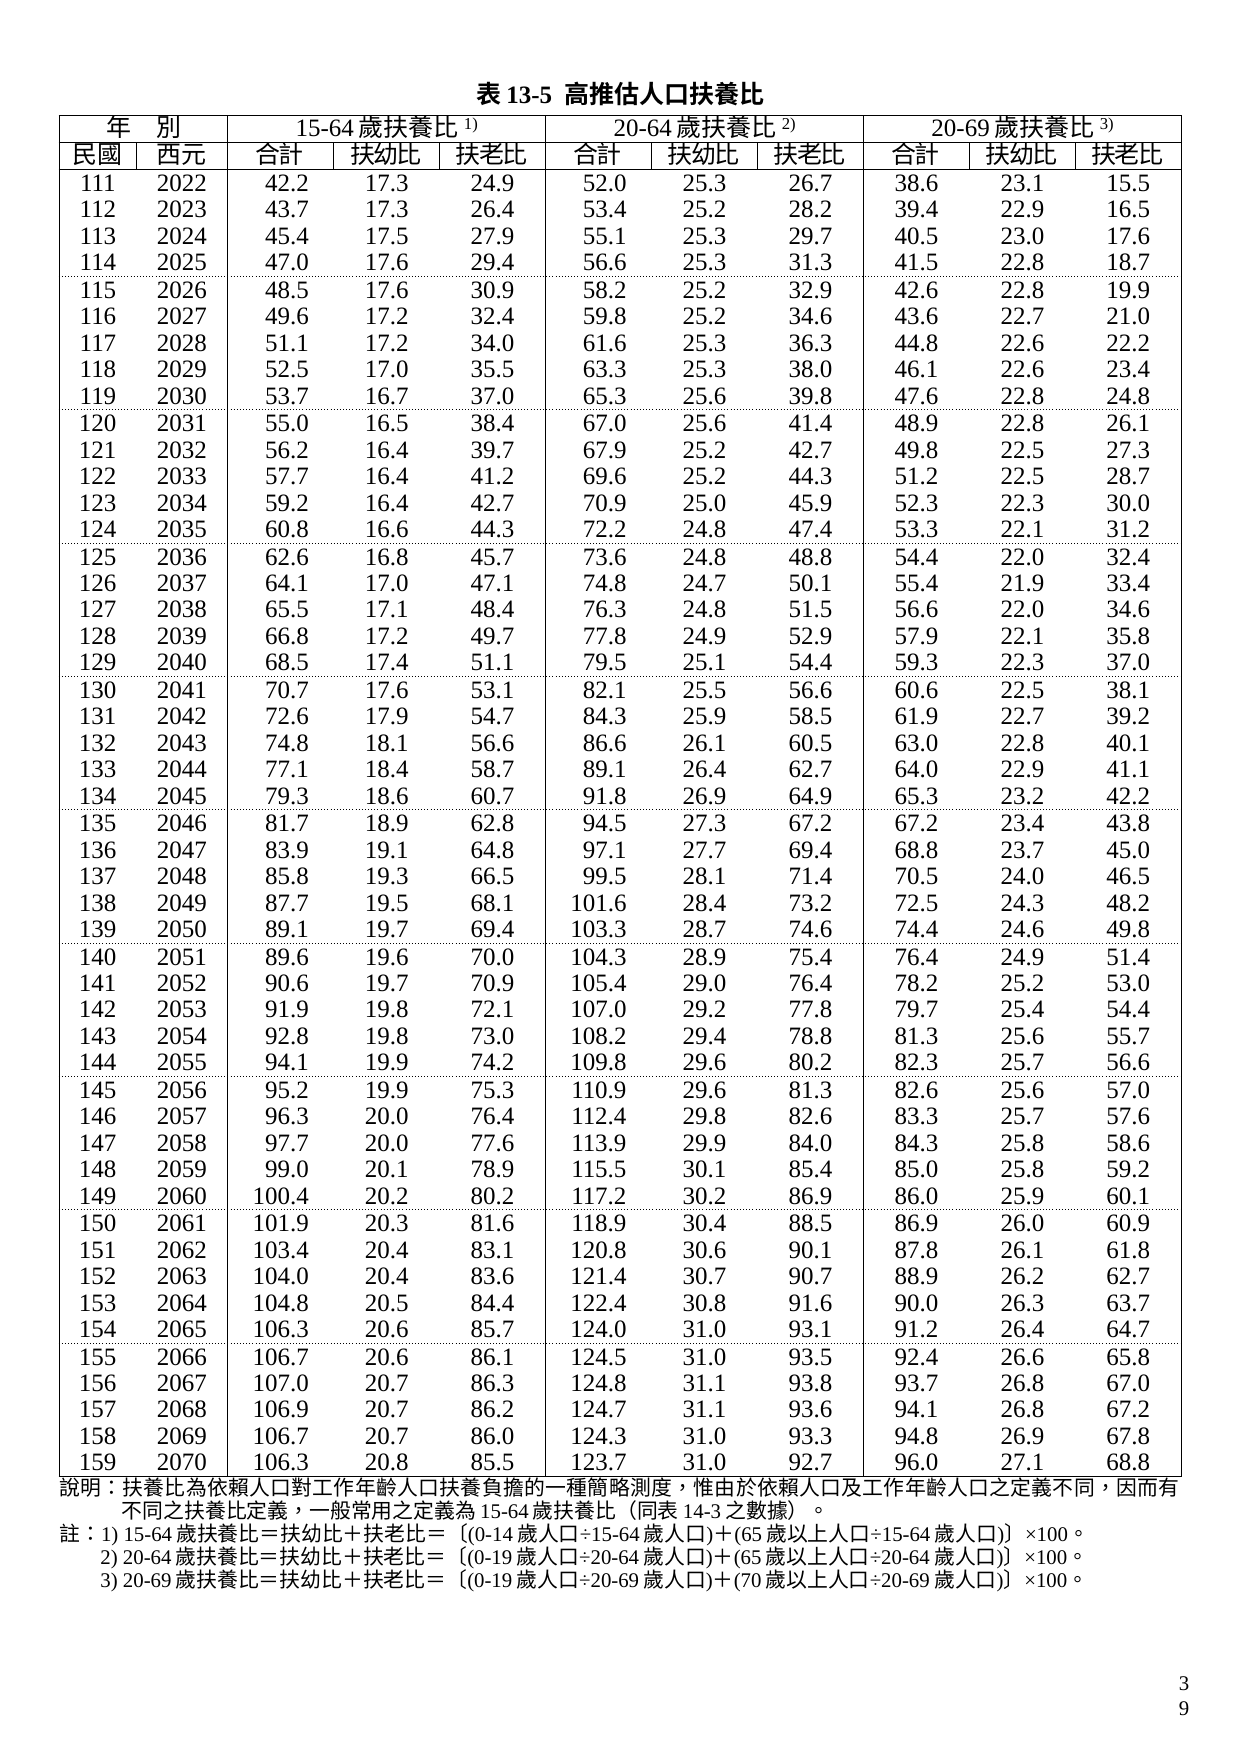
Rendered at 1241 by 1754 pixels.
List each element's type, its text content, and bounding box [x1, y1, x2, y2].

table_cell 151 [60, 1237, 136, 1263]
table_cell 74.4 [864, 916, 969, 943]
table_cell 95.2 [228, 1076, 333, 1103]
table_cell 47.4 [757, 516, 863, 543]
table_cell 64.9 [757, 783, 863, 809]
table_cell 120 [60, 409, 136, 437]
table_cell 78.9 [439, 1156, 545, 1183]
table_cell 42.2 [228, 170, 333, 197]
table_cell 25.0 [651, 490, 757, 516]
table_cell 22.3 [969, 650, 1075, 676]
table_cell 138 [60, 890, 136, 916]
table_cell 79.5 [546, 650, 651, 676]
table_cell 19.7 [333, 970, 439, 997]
table_header 15-64歲扶養比1) [228, 116, 545, 142]
table_cell 26.4 [651, 756, 757, 783]
table_cell 96.3 [228, 1104, 333, 1130]
table_cell 71.4 [757, 863, 863, 890]
table_cell 101.9 [228, 1209, 333, 1237]
table_cell 2024 [136, 223, 227, 249]
table_cell 20.0 [333, 1130, 439, 1156]
table_cell 93.7 [864, 1370, 969, 1397]
table_cell 142 [60, 997, 136, 1023]
table_cell 19.9 [1075, 276, 1181, 303]
table_cell 28.7 [1075, 463, 1181, 490]
table_cell 83.6 [439, 1263, 545, 1290]
table_cell 76.4 [864, 943, 969, 970]
table_cell 31.0 [651, 1343, 757, 1370]
table_cell 2041 [136, 676, 227, 703]
table_cell 30.6 [651, 1237, 757, 1263]
table_cell 25.2 [651, 276, 757, 303]
table_cell 25.2 [969, 970, 1075, 997]
table_cell 2040 [136, 650, 227, 676]
table_cell 63.7 [1075, 1290, 1181, 1316]
table_cell 29.8 [651, 1104, 757, 1130]
table_cell 92.7 [757, 1450, 863, 1476]
table_cell 52.3 [864, 490, 969, 516]
table_cell 113 [60, 223, 136, 249]
table_cell 58.2 [546, 276, 651, 303]
table_cell 99.5 [546, 863, 651, 890]
table_cell 2046 [136, 809, 227, 837]
table_cell 65.3 [546, 383, 651, 409]
table_cell 19.8 [333, 997, 439, 1023]
table_cell 32.4 [1075, 543, 1181, 570]
table_cell 125 [60, 543, 136, 570]
table_cell 159 [60, 1450, 136, 1476]
table_cell 84.0 [757, 1130, 863, 1156]
table_cell 51.1 [228, 330, 333, 356]
table_cell 83.3 [864, 1104, 969, 1130]
table_cell 35.8 [1075, 623, 1181, 649]
table_cell 扶老比 [758, 143, 863, 169]
table_cell 22.5 [969, 463, 1075, 490]
table_cell 17.1 [333, 597, 439, 623]
table_cell 73.2 [757, 890, 863, 916]
table_cell 37.0 [1075, 650, 1181, 676]
table_cell 2053 [136, 997, 227, 1023]
table_cell 20.6 [333, 1343, 439, 1370]
table_cell 2045 [136, 783, 227, 809]
table_cell 118 [60, 356, 136, 383]
table_cell 61.8 [1075, 1237, 1181, 1263]
table_cell 26.4 [969, 1316, 1075, 1343]
table_cell 65.8 [1075, 1343, 1181, 1370]
table_cell 64.8 [439, 837, 545, 863]
table_cell 25.2 [651, 463, 757, 490]
table_cell 24.9 [969, 943, 1075, 970]
table_cell 85.8 [228, 863, 333, 890]
table_cell 143 [60, 1023, 136, 1049]
table_cell 79.7 [864, 997, 969, 1023]
table_cell 40.5 [864, 223, 969, 249]
table_cell 39.4 [864, 197, 969, 223]
table_cell 112 [60, 197, 136, 223]
table_cell 22.8 [969, 730, 1075, 756]
table_cell 扶幼比 [334, 143, 439, 169]
table_cell 67.2 [864, 809, 969, 837]
table_cell 153 [60, 1290, 136, 1316]
table_cell 25.9 [651, 704, 757, 730]
table_cell 26.1 [651, 730, 757, 756]
table_cell 2038 [136, 597, 227, 623]
table_cell 85.7 [439, 1316, 545, 1343]
table_cell 24.8 [651, 516, 757, 543]
table_cell 2026 [136, 276, 227, 303]
table_cell 25.7 [969, 1050, 1075, 1076]
table_cell 42.2 [1075, 783, 1181, 809]
table_cell 17.2 [333, 304, 439, 330]
table_cell 68.5 [228, 650, 333, 676]
table_cell 扶幼比 [970, 143, 1075, 169]
table_cell 97.7 [228, 1130, 333, 1156]
table_cell 76.4 [439, 1104, 545, 1130]
table_cell 2056 [136, 1076, 227, 1103]
table_cell 86.9 [864, 1209, 969, 1237]
table_cell 27.3 [1075, 437, 1181, 463]
table_cell 26.0 [969, 1209, 1075, 1237]
table_cell 68.8 [864, 837, 969, 863]
table_cell 2066 [136, 1343, 227, 1370]
table_cell 58.6 [1075, 1130, 1181, 1156]
table_cell 79.3 [228, 783, 333, 809]
table_cell 86.1 [439, 1343, 545, 1370]
table_cell 合計 [546, 143, 651, 169]
table_cell 91.9 [228, 997, 333, 1023]
table_cell 17.6 [333, 276, 439, 303]
table_cell 24.9 [439, 170, 545, 197]
table_cell 17.0 [333, 356, 439, 383]
table_cell 2023 [136, 197, 227, 223]
table_header 年 別 [60, 116, 227, 142]
table_cell 合計 [864, 143, 969, 169]
table_cell 60.1 [1075, 1183, 1181, 1209]
table_cell 40.1 [1075, 730, 1181, 756]
table_cell 133 [60, 756, 136, 783]
table_cell 20.1 [333, 1156, 439, 1183]
table_cell 47.1 [439, 570, 545, 597]
table_cell 82.3 [864, 1050, 969, 1076]
table_cell 59.8 [546, 304, 651, 330]
table_cell 25.1 [651, 650, 757, 676]
table_cell 48.9 [864, 409, 969, 437]
table_cell 2044 [136, 756, 227, 783]
table_cell 25.3 [651, 223, 757, 249]
table_cell 139 [60, 916, 136, 943]
table_cell 76.4 [757, 970, 863, 997]
table_cell 144 [60, 1050, 136, 1076]
table_cell 20.4 [333, 1263, 439, 1290]
table_cell 42.6 [864, 276, 969, 303]
table_cell 20.7 [333, 1370, 439, 1397]
table_cell 2027 [136, 304, 227, 330]
table_cell 106.7 [228, 1343, 333, 1370]
table_cell 50.1 [757, 570, 863, 597]
table_cell 57.0 [1075, 1076, 1181, 1103]
table_cell 38.6 [864, 170, 969, 197]
table_cell 47.0 [228, 250, 333, 276]
table_cell 115.5 [546, 1156, 651, 1183]
table_cell 58.5 [757, 704, 863, 730]
table_cell 148 [60, 1156, 136, 1183]
table_cell 32.4 [439, 304, 545, 330]
table_cell 29.0 [651, 970, 757, 997]
table_cell 38.0 [757, 356, 863, 383]
table_cell 16.7 [333, 383, 439, 409]
table_header 20-64歲扶養比2) [546, 116, 863, 142]
table_cell 22.5 [969, 437, 1075, 463]
table_cell 25.6 [651, 409, 757, 437]
table_cell 22.1 [969, 516, 1075, 543]
table_cell 18.9 [333, 809, 439, 837]
table_cell 70.9 [546, 490, 651, 516]
table_cell 2058 [136, 1130, 227, 1156]
table_cell 64.0 [864, 756, 969, 783]
table_cell 67.2 [757, 809, 863, 837]
table_cell 26.1 [969, 1237, 1075, 1263]
table_cell 2022 [136, 170, 227, 197]
table_cell 65.5 [228, 597, 333, 623]
table_cell 43.6 [864, 304, 969, 330]
table_cell 87.7 [228, 890, 333, 916]
table_cell 118.9 [546, 1209, 651, 1237]
table_cell 36.3 [757, 330, 863, 356]
table_cell 18.4 [333, 756, 439, 783]
table_cell 17.9 [333, 704, 439, 730]
table_cell 2050 [136, 916, 227, 943]
table_cell 48.8 [757, 543, 863, 570]
table_cell 69.4 [757, 837, 863, 863]
table_cell 67.0 [546, 409, 651, 437]
table_cell 30.9 [439, 276, 545, 303]
table_cell 46.1 [864, 356, 969, 383]
table_cell 49.7 [439, 623, 545, 649]
table_cell 64.1 [228, 570, 333, 597]
table_cell 61.6 [546, 330, 651, 356]
table_cell 128 [60, 623, 136, 649]
table_cell 68.8 [1075, 1450, 1181, 1476]
table_cell 29.4 [651, 1023, 757, 1049]
table_cell 124.5 [546, 1343, 651, 1370]
table_cell 110.9 [546, 1076, 651, 1103]
table_cell 17.3 [333, 197, 439, 223]
table_cell 92.4 [864, 1343, 969, 1370]
table_cell 124.3 [546, 1423, 651, 1449]
table_cell 25.8 [969, 1156, 1075, 1183]
table_cell 16.5 [1075, 197, 1181, 223]
table_cell 17.2 [333, 623, 439, 649]
table_cell 19.3 [333, 863, 439, 890]
table_cell 45.7 [439, 543, 545, 570]
table_cell 30.4 [651, 1209, 757, 1237]
table_cell 145 [60, 1076, 136, 1103]
table_cell 91.6 [757, 1290, 863, 1316]
table_cell 2042 [136, 704, 227, 730]
table_cell 62.6 [228, 543, 333, 570]
table_cell 20.3 [333, 1209, 439, 1237]
table_cell 87.8 [864, 1237, 969, 1263]
table_cell 22.8 [969, 250, 1075, 276]
table_cell 73.0 [439, 1023, 545, 1049]
table_cell 23.4 [969, 809, 1075, 837]
table_cell 96.0 [864, 1450, 969, 1476]
table_cell 90.0 [864, 1290, 969, 1316]
table_cell 86.6 [546, 730, 651, 756]
table_cell 18.1 [333, 730, 439, 756]
table_cell 64.7 [1075, 1316, 1181, 1343]
table_cell 29.6 [651, 1076, 757, 1103]
table_cell 26.9 [969, 1423, 1075, 1449]
table_cell 97.1 [546, 837, 651, 863]
table_cell 130 [60, 676, 136, 703]
table_cell 93.8 [757, 1370, 863, 1397]
table_cell 43.8 [1075, 809, 1181, 837]
table_cell 34.6 [757, 304, 863, 330]
table_cell 2061 [136, 1209, 227, 1237]
table_cell 19.7 [333, 916, 439, 943]
table_cell 31.0 [651, 1450, 757, 1476]
table_cell 31.3 [757, 250, 863, 276]
table_cell 112.4 [546, 1104, 651, 1130]
table_cell 86.9 [757, 1183, 863, 1209]
table_cell 56.6 [439, 730, 545, 756]
table_cell 24.6 [969, 916, 1075, 943]
table_cell 2039 [136, 623, 227, 649]
table_cell 113.9 [546, 1130, 651, 1156]
table_cell 17.2 [333, 330, 439, 356]
table_cell 86.0 [864, 1183, 969, 1209]
table_cell 17.4 [333, 650, 439, 676]
table_cell 149 [60, 1183, 136, 1209]
table_cell 109.8 [546, 1050, 651, 1076]
table_header 20-69歲扶養比3) [864, 116, 1181, 142]
table_cell 45.9 [757, 490, 863, 516]
table_cell 157 [60, 1397, 136, 1423]
table_cell 26.8 [969, 1397, 1075, 1423]
table_cell 26.2 [969, 1263, 1075, 1290]
table_cell 55.1 [546, 223, 651, 249]
table_cell 56.6 [1075, 1050, 1181, 1076]
table_cell 86.2 [439, 1397, 545, 1423]
table_cell 16.5 [333, 409, 439, 437]
table_cell 2031 [136, 409, 227, 437]
table_cell 22.2 [1075, 330, 1181, 356]
table_cell 16.6 [333, 516, 439, 543]
table_cell 27.3 [651, 809, 757, 837]
table_cell 2047 [136, 837, 227, 863]
table_cell 111 [60, 170, 136, 197]
table_cell 156 [60, 1370, 136, 1397]
table_cell 123.7 [546, 1450, 651, 1476]
table_cell 53.0 [1075, 970, 1181, 997]
table_cell 76.3 [546, 597, 651, 623]
table_cell 72.5 [864, 890, 969, 916]
table_cell 25.8 [969, 1130, 1075, 1156]
table_cell 155 [60, 1343, 136, 1370]
table_cell 147 [60, 1130, 136, 1156]
table_cell 22.8 [969, 276, 1075, 303]
table_cell 83.9 [228, 837, 333, 863]
table_cell 25.3 [651, 330, 757, 356]
table_cell 2054 [136, 1023, 227, 1049]
table_cell 81.3 [864, 1023, 969, 1049]
table_cell 131 [60, 704, 136, 730]
table_cell 18.6 [333, 783, 439, 809]
table_cell 75.3 [439, 1076, 545, 1103]
table_cell 146 [60, 1104, 136, 1130]
table_cell 19.9 [333, 1050, 439, 1076]
table_cell 75.4 [757, 943, 863, 970]
table_cell 66.5 [439, 863, 545, 890]
table_cell 42.7 [757, 437, 863, 463]
table_cell 2060 [136, 1183, 227, 1209]
table_cell 70.5 [864, 863, 969, 890]
table_cell 122.4 [546, 1290, 651, 1316]
table_cell 24.8 [651, 543, 757, 570]
table_cell 78.2 [864, 970, 969, 997]
table_cell 53.3 [864, 516, 969, 543]
table_cell 85.4 [757, 1156, 863, 1183]
table_cell 26.1 [1075, 409, 1181, 437]
table_cell 57.9 [864, 623, 969, 649]
table_cell 60.6 [864, 676, 969, 703]
table_cell 29.9 [651, 1130, 757, 1156]
table_cell 16.4 [333, 463, 439, 490]
table_cell 135 [60, 809, 136, 837]
table_cell 17.5 [333, 223, 439, 249]
table_cell 28.9 [651, 943, 757, 970]
table_cell 41.4 [757, 409, 863, 437]
table_cell 140 [60, 943, 136, 970]
table_cell 17.6 [1075, 223, 1181, 249]
table_cell 38.4 [439, 409, 545, 437]
table_cell 28.2 [757, 197, 863, 223]
table_cell 90.6 [228, 970, 333, 997]
table_cell 27.9 [439, 223, 545, 249]
table_cell 52.5 [228, 356, 333, 383]
table_cell 88.5 [757, 1209, 863, 1237]
table_cell 70.9 [439, 970, 545, 997]
table_cell 22.3 [969, 490, 1075, 516]
table_cell 38.1 [1075, 676, 1181, 703]
table_cell 55.7 [1075, 1023, 1181, 1049]
table_cell 25.6 [651, 383, 757, 409]
table_cell 88.9 [864, 1263, 969, 1290]
table_cell 69.6 [546, 463, 651, 490]
table_cell 44.8 [864, 330, 969, 356]
table_cell 41.1 [1075, 756, 1181, 783]
table_cell 56.6 [546, 250, 651, 276]
table_cell 22.7 [969, 304, 1075, 330]
table_cell 94.8 [864, 1423, 969, 1449]
table_cell 28.7 [651, 916, 757, 943]
table_cell 59.3 [864, 650, 969, 676]
table_cell 84.3 [864, 1130, 969, 1156]
table_cell 24.0 [969, 863, 1075, 890]
table_cell 62.7 [757, 756, 863, 783]
table_cell 45.4 [228, 223, 333, 249]
table_cell 74.6 [757, 916, 863, 943]
table_cell 26.7 [757, 170, 863, 197]
table_cell 55.0 [228, 409, 333, 437]
table_cell 29.4 [439, 250, 545, 276]
table_cell 25.2 [651, 197, 757, 223]
table_cell 51.1 [439, 650, 545, 676]
table_cell 55.4 [864, 570, 969, 597]
table_cell 合計 [228, 143, 333, 169]
table_cell 116 [60, 304, 136, 330]
table_cell 72.1 [439, 997, 545, 1023]
table_cell 22.1 [969, 623, 1075, 649]
table_cell 84.4 [439, 1290, 545, 1316]
table_cell 59.2 [228, 490, 333, 516]
table_cell 2067 [136, 1370, 227, 1397]
table_cell 44.3 [757, 463, 863, 490]
table_cell 2055 [136, 1050, 227, 1076]
table_cell 106.3 [228, 1450, 333, 1476]
table_cell 2035 [136, 516, 227, 543]
table_cell 2032 [136, 437, 227, 463]
table_cell 89.6 [228, 943, 333, 970]
table_cell 72.2 [546, 516, 651, 543]
table_cell 16.4 [333, 437, 439, 463]
table_cell 23.4 [1075, 356, 1181, 383]
table_cell 25.5 [651, 676, 757, 703]
table_cell 81.6 [439, 1209, 545, 1237]
table_cell 60.9 [1075, 1209, 1181, 1237]
table_cell 23.7 [969, 837, 1075, 863]
table_cell 20.6 [333, 1316, 439, 1343]
table_cell 25.6 [969, 1023, 1075, 1049]
table_cell 123 [60, 490, 136, 516]
table_cell 56.6 [757, 676, 863, 703]
table_cell 51.5 [757, 597, 863, 623]
table_cell 22.8 [969, 409, 1075, 437]
table_cell 30.0 [1075, 490, 1181, 516]
table_cell 39.8 [757, 383, 863, 409]
table_cell 25.3 [651, 170, 757, 197]
table_cell 77.1 [228, 756, 333, 783]
table_cell 2052 [136, 970, 227, 997]
table_cell 108.2 [546, 1023, 651, 1049]
table_cell 2030 [136, 383, 227, 409]
table_cell 2036 [136, 543, 227, 570]
table_cell 127 [60, 597, 136, 623]
table_cell 19.8 [333, 1023, 439, 1049]
text 說明：扶養比為依賴人口對工作年齡人口扶養負擔的一種簡略測度，惟由於依賴人口及工作年齡人口之定義不同，因而有不同之扶養比定義，一般常用之定義為15-64歲扶養比（同表14-3之數據）。 [59, 1477, 1181, 1523]
table_cell 31.0 [651, 1423, 757, 1449]
table_cell 47.6 [864, 383, 969, 409]
table_cell 22.6 [969, 356, 1075, 383]
table_cell 41.5 [864, 250, 969, 276]
table_cell 100.4 [228, 1183, 333, 1209]
table_cell 22.5 [969, 676, 1075, 703]
table_cell 25.3 [651, 356, 757, 383]
table_cell 56.2 [228, 437, 333, 463]
table_cell 2037 [136, 570, 227, 597]
table_cell 74.8 [546, 570, 651, 597]
table_cell 63.0 [864, 730, 969, 756]
table_cell 48.5 [228, 276, 333, 303]
table_cell 31.0 [651, 1316, 757, 1343]
table_cell 20.8 [333, 1450, 439, 1476]
table_cell 24.8 [651, 597, 757, 623]
table_cell 89.1 [228, 916, 333, 943]
table_cell 86.0 [439, 1423, 545, 1449]
table_cell 西元 [137, 143, 227, 169]
table_cell 72.6 [228, 704, 333, 730]
table_cell 20.7 [333, 1397, 439, 1423]
table_cell 26.6 [969, 1343, 1075, 1370]
table_cell 17.0 [333, 570, 439, 597]
table_cell 2062 [136, 1237, 227, 1263]
table_cell 19.1 [333, 837, 439, 863]
table_cell 74.8 [228, 730, 333, 756]
table_cell 78.8 [757, 1023, 863, 1049]
table_cell 62.7 [1075, 1263, 1181, 1290]
table_cell 20.5 [333, 1290, 439, 1316]
table_cell 54.4 [757, 650, 863, 676]
table_cell 16.8 [333, 543, 439, 570]
table_cell 15.5 [1075, 170, 1181, 197]
table_cell 93.1 [757, 1316, 863, 1343]
table_cell 44.3 [439, 516, 545, 543]
table_cell 106.7 [228, 1423, 333, 1449]
table_cell 104.8 [228, 1290, 333, 1316]
table_cell 65.3 [864, 783, 969, 809]
table_cell 46.5 [1075, 863, 1181, 890]
table_cell 61.9 [864, 704, 969, 730]
table_cell 81.3 [757, 1076, 863, 1103]
table_cell 2063 [136, 1263, 227, 1290]
table_cell 86.3 [439, 1370, 545, 1397]
table_cell 25.4 [969, 997, 1075, 1023]
table_cell 119 [60, 383, 136, 409]
table_cell 22.9 [969, 197, 1075, 223]
table_cell 134 [60, 783, 136, 809]
table_cell 26.9 [651, 783, 757, 809]
table_cell 124.0 [546, 1316, 651, 1343]
table_cell 20.4 [333, 1237, 439, 1263]
table_cell 93.5 [757, 1343, 863, 1370]
table_cell 114 [60, 250, 136, 276]
table_cell 107.0 [228, 1370, 333, 1397]
table_cell 22.8 [969, 383, 1075, 409]
table_cell 94.5 [546, 809, 651, 837]
table_cell 2049 [136, 890, 227, 916]
table_cell 103.3 [546, 916, 651, 943]
table_cell 16.4 [333, 490, 439, 516]
table_cell 21.9 [969, 570, 1075, 597]
table_cell 49.6 [228, 304, 333, 330]
table_cell 41.2 [439, 463, 545, 490]
table_cell 22.9 [969, 756, 1075, 783]
table_cell 2025 [136, 250, 227, 276]
table_cell 121 [60, 437, 136, 463]
table_cell 19.5 [333, 890, 439, 916]
table_cell 扶老比 [1076, 143, 1181, 169]
table_cell 51.4 [1075, 943, 1181, 970]
table_cell 17.3 [333, 170, 439, 197]
table_cell 141 [60, 970, 136, 997]
table_cell 24.9 [651, 623, 757, 649]
table_cell 17.6 [333, 250, 439, 276]
table_cell 93.3 [757, 1423, 863, 1449]
text 2) 20-64歲扶養比＝扶幼比＋扶老比＝〔(0-19歲人口÷20-64歲人口)＋(65歲以上人口÷20-64歲人口)〕×100。 [100, 1546, 1181, 1569]
table_cell 66.8 [228, 623, 333, 649]
table_cell 77.8 [757, 997, 863, 1023]
table_cell 93.6 [757, 1397, 863, 1423]
table_cell 民國 [60, 143, 136, 169]
table_cell 60.8 [228, 516, 333, 543]
table_cell 117 [60, 330, 136, 356]
table_cell 31.1 [651, 1370, 757, 1397]
table_cell 58.7 [439, 756, 545, 783]
table_cell 24.7 [651, 570, 757, 597]
table_cell 60.5 [757, 730, 863, 756]
table_cell 2048 [136, 863, 227, 890]
table_cell 57.7 [228, 463, 333, 490]
table_cell 22.6 [969, 330, 1075, 356]
table_cell 67.0 [1075, 1370, 1181, 1397]
table_cell 25.7 [969, 1104, 1075, 1130]
table_cell 106.9 [228, 1397, 333, 1423]
table_cell 104.0 [228, 1263, 333, 1290]
text 3) 20-69歲扶養比＝扶幼比＋扶老比＝〔(0-19歲人口÷20-69歲人口)＋(70歲以上人口÷20-69歲人口)〕×100。 [100, 1569, 1181, 1592]
table_cell 59.2 [1075, 1156, 1181, 1183]
table_cell 39.7 [439, 437, 545, 463]
table_cell 85.0 [864, 1156, 969, 1183]
table_cell 74.2 [439, 1050, 545, 1076]
table_cell 68.1 [439, 890, 545, 916]
table_cell 122 [60, 463, 136, 490]
table_cell 48.2 [1075, 890, 1181, 916]
table_cell 30.8 [651, 1290, 757, 1316]
table_cell 45.0 [1075, 837, 1181, 863]
table_cell 152 [60, 1263, 136, 1290]
table_cell 150 [60, 1209, 136, 1237]
table_cell 91.8 [546, 783, 651, 809]
table_cell 104.3 [546, 943, 651, 970]
table_cell 25.3 [651, 250, 757, 276]
table_cell 23.1 [969, 170, 1075, 197]
table_cell 56.6 [864, 597, 969, 623]
table_cell 28.4 [651, 890, 757, 916]
table_cell 154 [60, 1316, 136, 1343]
table_cell 129 [60, 650, 136, 676]
table_cell 117.2 [546, 1183, 651, 1209]
table_cell 39.2 [1075, 704, 1181, 730]
table_cell 42.7 [439, 490, 545, 516]
table_cell 57.6 [1075, 1104, 1181, 1130]
table_cell 85.5 [439, 1450, 545, 1476]
table_cell 43.7 [228, 197, 333, 223]
table_cell 132 [60, 730, 136, 756]
table_cell 2057 [136, 1104, 227, 1130]
table_cell 23.2 [969, 783, 1075, 809]
table_cell 67.2 [1075, 1397, 1181, 1423]
table_cell 2059 [136, 1156, 227, 1183]
table_cell 77.8 [546, 623, 651, 649]
table_cell 101.6 [546, 890, 651, 916]
table_cell 70.0 [439, 943, 545, 970]
table_cell 115 [60, 276, 136, 303]
table_cell 2051 [136, 943, 227, 970]
table_cell 30.1 [651, 1156, 757, 1183]
table_cell 25.6 [969, 1076, 1075, 1103]
table_cell 25.2 [651, 437, 757, 463]
table_cell 52.9 [757, 623, 863, 649]
table_cell 22.7 [969, 704, 1075, 730]
table_cell 124 [60, 516, 136, 543]
table_cell 19.9 [333, 1076, 439, 1103]
table_cell 19.6 [333, 943, 439, 970]
table_cell 49.8 [864, 437, 969, 463]
table_cell 20.2 [333, 1183, 439, 1209]
table_cell 103.4 [228, 1237, 333, 1263]
table_cell 扶幼比 [652, 143, 757, 169]
table_cell 2068 [136, 1397, 227, 1423]
table_cell 120.8 [546, 1237, 651, 1263]
table_cell 2070 [136, 1450, 227, 1476]
table_cell 26.8 [969, 1370, 1075, 1397]
table_cell 48.4 [439, 597, 545, 623]
table_cell 91.2 [864, 1316, 969, 1343]
table_cell 23.0 [969, 223, 1075, 249]
table_cell 105.4 [546, 970, 651, 997]
table_cell 35.5 [439, 356, 545, 383]
table_cell 29.6 [651, 1050, 757, 1076]
table_cell 94.1 [228, 1050, 333, 1076]
table_cell 54.4 [864, 543, 969, 570]
table_cell 67.8 [1075, 1423, 1181, 1449]
table_cell 124.8 [546, 1370, 651, 1397]
table_cell 81.7 [228, 809, 333, 837]
table_cell 70.7 [228, 676, 333, 703]
table_cell 25.2 [651, 304, 757, 330]
table_cell 137 [60, 863, 136, 890]
table_cell 62.8 [439, 809, 545, 837]
table_cell 20.7 [333, 1423, 439, 1449]
table_cell 31.2 [1075, 516, 1181, 543]
table_cell 32.9 [757, 276, 863, 303]
table_cell 99.0 [228, 1156, 333, 1183]
table_cell 26.3 [969, 1290, 1075, 1316]
table_cell 30.2 [651, 1183, 757, 1209]
table_cell 82.6 [757, 1104, 863, 1130]
table_cell 26.4 [439, 197, 545, 223]
table_cell 84.3 [546, 704, 651, 730]
table_cell 29.7 [757, 223, 863, 249]
table_cell 31.1 [651, 1397, 757, 1423]
table_cell 29.2 [651, 997, 757, 1023]
table_cell 24.3 [969, 890, 1075, 916]
text 表13-5 高推估人口扶養比 [59, 75, 1181, 111]
table_cell 60.7 [439, 783, 545, 809]
table_cell 82.1 [546, 676, 651, 703]
table_cell 2064 [136, 1290, 227, 1316]
table_cell 25.9 [969, 1183, 1075, 1209]
table_cell 80.2 [439, 1183, 545, 1209]
table_cell 94.1 [864, 1397, 969, 1423]
table_cell 21.0 [1075, 304, 1181, 330]
table_cell 20.0 [333, 1104, 439, 1130]
table_cell 27.1 [969, 1450, 1075, 1476]
table_cell 18.7 [1075, 250, 1181, 276]
table_cell 80.2 [757, 1050, 863, 1076]
table_cell 51.2 [864, 463, 969, 490]
table_cell 2065 [136, 1316, 227, 1343]
table_cell 83.1 [439, 1237, 545, 1263]
table_cell 73.6 [546, 543, 651, 570]
table_cell 17.6 [333, 676, 439, 703]
table_cell 89.1 [546, 756, 651, 783]
table_cell 33.4 [1075, 570, 1181, 597]
table_cell 121.4 [546, 1263, 651, 1290]
table_cell 77.6 [439, 1130, 545, 1156]
table_cell 136 [60, 837, 136, 863]
table_cell 92.8 [228, 1023, 333, 1049]
table_cell 53.4 [546, 197, 651, 223]
text 註：1) 15-64歲扶養比＝扶幼比＋扶老比＝〔(0-14歲人口÷15-64歲人口)＋(65歲以上人口÷15-64歲人口)〕×100。 [59, 1523, 1181, 1546]
table_cell 82.6 [864, 1076, 969, 1103]
table_cell 22.0 [969, 543, 1075, 570]
table_cell 34.0 [439, 330, 545, 356]
table_cell 2028 [136, 330, 227, 356]
table_cell 49.8 [1075, 916, 1181, 943]
table_cell 37.0 [439, 383, 545, 409]
table_cell 90.7 [757, 1263, 863, 1290]
table_cell 67.9 [546, 437, 651, 463]
table_cell 28.1 [651, 863, 757, 890]
table_cell 124.7 [546, 1397, 651, 1423]
table_cell 53.7 [228, 383, 333, 409]
table_cell 24.8 [1075, 383, 1181, 409]
table_cell 106.3 [228, 1316, 333, 1343]
table_cell 158 [60, 1423, 136, 1449]
table_cell 90.1 [757, 1237, 863, 1263]
table_cell 2029 [136, 356, 227, 383]
table_cell 扶老比 [440, 143, 545, 169]
table_cell 34.6 [1075, 597, 1181, 623]
table_cell 54.4 [1075, 997, 1181, 1023]
table_cell 52.0 [546, 170, 651, 197]
table_cell 2069 [136, 1423, 227, 1449]
table_cell 22.0 [969, 597, 1075, 623]
table_cell 63.3 [546, 356, 651, 383]
table_cell 54.7 [439, 704, 545, 730]
table_cell 30.7 [651, 1263, 757, 1290]
table_cell 27.7 [651, 837, 757, 863]
table_cell 69.4 [439, 916, 545, 943]
table_cell 2033 [136, 463, 227, 490]
table_cell 2034 [136, 490, 227, 516]
table_cell 2043 [136, 730, 227, 756]
table_cell 53.1 [439, 676, 545, 703]
table_cell 126 [60, 570, 136, 597]
table_cell 107.0 [546, 997, 651, 1023]
